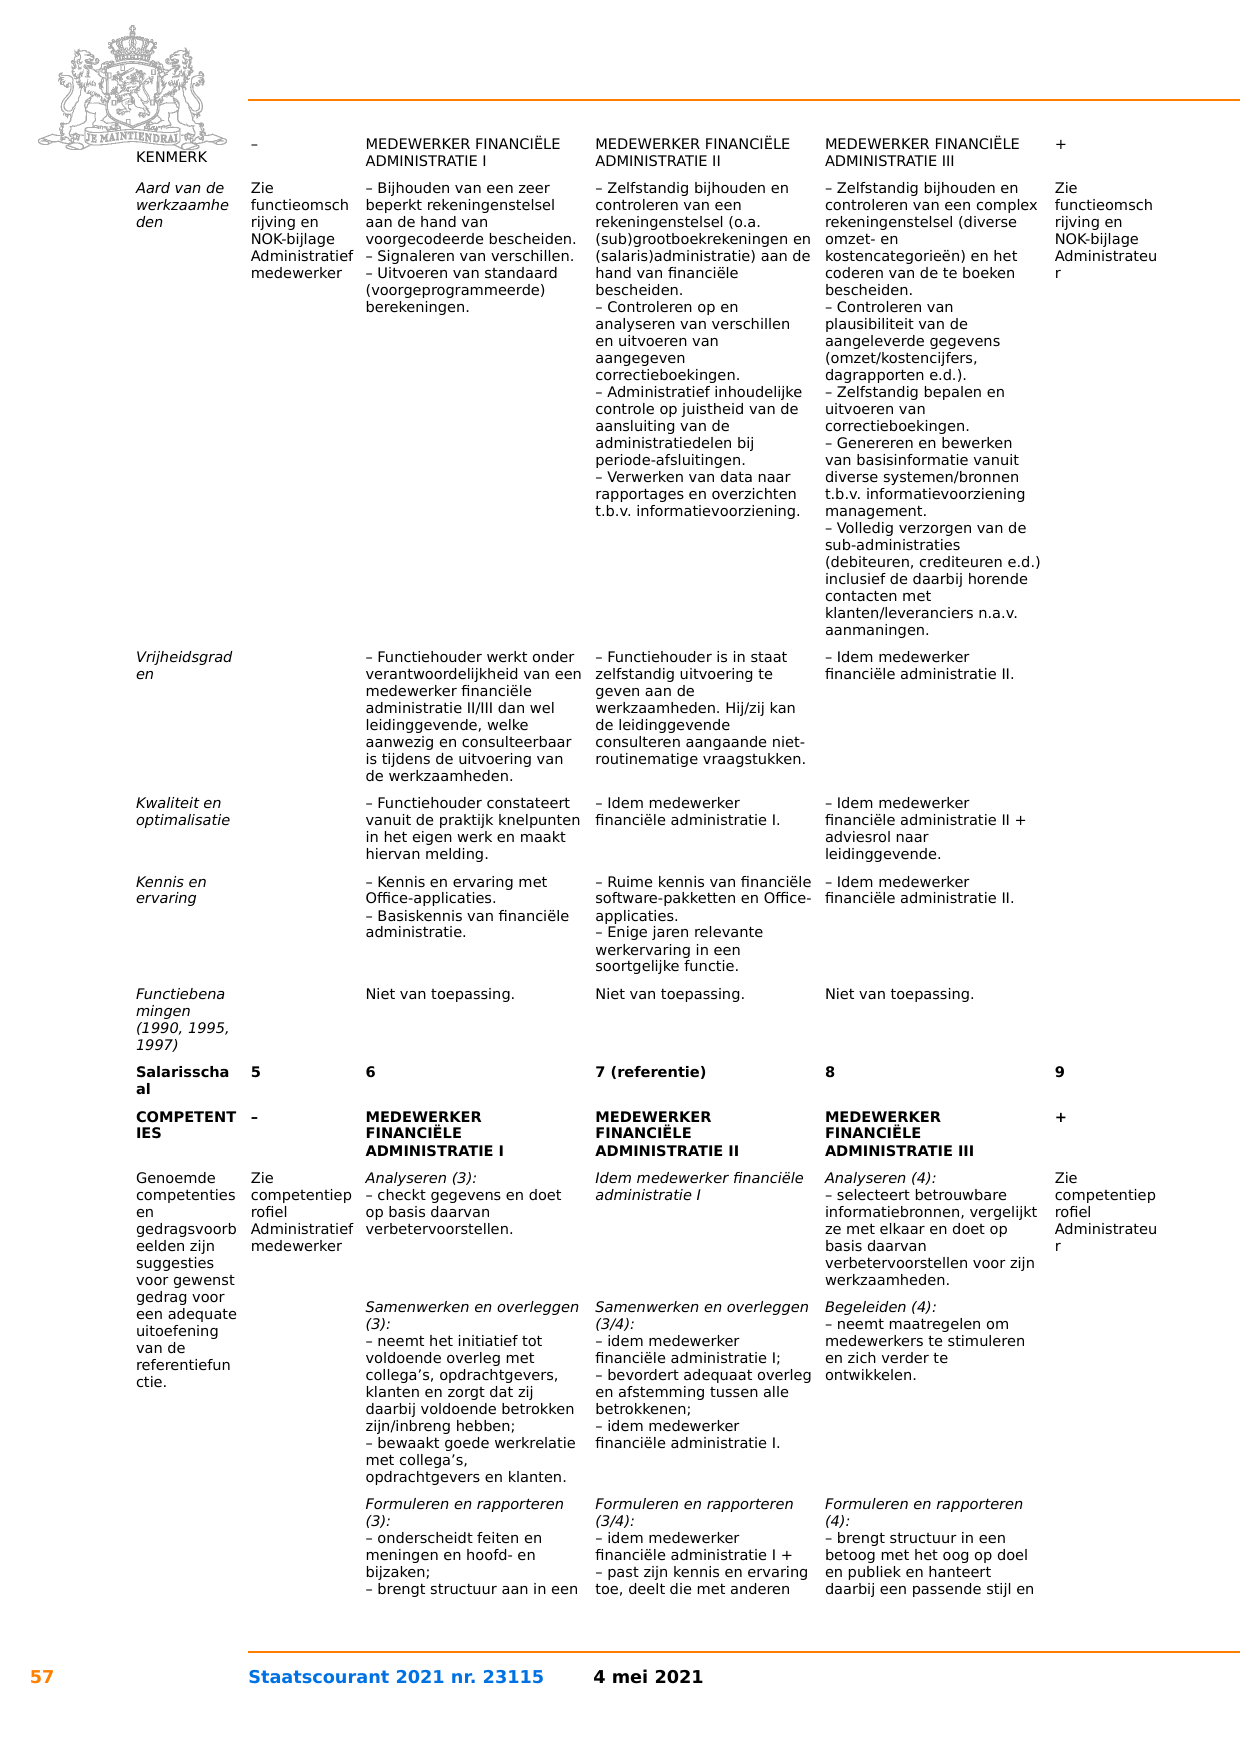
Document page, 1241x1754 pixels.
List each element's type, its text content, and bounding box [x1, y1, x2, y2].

table_cell – Functiehouder is in staat zelfstandig uitvoering te geven aan de werkzaamheden. Hij/zij kan de leidinggevende consulteren aangaande niet-routinematige vraagstukken. [590, 644, 818, 789]
table_cell Samenwerken en overleggen (3): – neemt het initiatief tot voldoende overleg met collega’s, opdrachtgevers, klanten en zorgt dat zij daarbij voldoende betrokken zijn/inbreng hebben; – bewaakt goede werkrelatie met collega’s, opdrachtgevers en klanten. [360, 1294, 589, 1491]
table_cell Kwaliteit en optimalisatie [131, 790, 244, 868]
table_cell – Idem medewerker financiële administratie II + adviesrol naar leidinggevende. [819, 790, 1048, 868]
table_cell Samenwerken en overleggen (3/4): – idem medewerker financiële administratie I; – bevordert adequaat overleg en afstemming tussen alle betrokkenen; – idem medewerker financiële administratie I. [590, 1294, 818, 1491]
table_cell Functiebenamingen (1990, 1995, 1997) [131, 981, 244, 1058]
table_cell COMPETENTIES [131, 1104, 244, 1164]
table_cell – Kennis en ervaring met Office-applicaties. – Basiskennis van financiële administratie. [360, 869, 589, 980]
table_cell Kennis en ervaring [131, 869, 244, 980]
table_header – [245, 131, 359, 174]
table_cell – Functiehouder werkt onder verantwoordelijkheid van een medewerker financiële administratie II/III dan wel leidinggevende, welke aanwezig en consulteerbaar is tijdens de uitvoering van de werkzaamheden. [360, 644, 589, 789]
table_cell Niet van toepassing. [819, 981, 1048, 1058]
table_cell Formuleren en rapporteren (3): – onderscheidt feiten en meningen en hoofd- en bijzaken; – brengt structuur aan in een [360, 1492, 589, 1603]
table_cell MEDEWERKER FINANCIËLE ADMINISTRATIE II [590, 1104, 818, 1164]
table_cell MEDEWERKER FINANCIËLE ADMINISTRATIE I [360, 1104, 589, 1164]
table_header KENMERK [131, 131, 244, 174]
table_cell Aard van de werkzaamheden [131, 175, 244, 643]
table_cell 9 [1049, 1059, 1163, 1103]
table_cell 6 [360, 1059, 589, 1103]
table_cell Idem medewerker financiële administratie I [590, 1165, 818, 1293]
table_cell – Idem medewerker financiële administratie II. [819, 644, 1048, 789]
table_cell – Ruime kennis van financiële software-pakketten en Office-applicaties. – Enige jaren relevante werkervaring in een soortgelijke functie. [590, 869, 818, 980]
table_cell Salarisschaal [131, 1059, 244, 1103]
picture [38, 25, 227, 150]
table_cell Niet van toepassing. [360, 981, 589, 1058]
table_cell – Idem medewerker financiële administratie I. [590, 790, 818, 868]
table_cell 8 [819, 1059, 1048, 1103]
table_cell 5 [245, 1059, 359, 1103]
table_header MEDEWERKER FINANCIËLE ADMINISTRATIE III [819, 131, 1048, 174]
table_cell – Zelfstandig bijhouden en controleren van een rekeningenstelsel (o.a. (sub)grootboekrekeningen en (salaris)administratie) aan de hand van financiële bescheiden. – Controleren op en analyseren van verschillen en uitvoeren van aangegeven correctieboekingen. – Administratief inhoudelijke controle op juistheid van de aansluiting van de administratiedelen bij periode-afsluitingen. – Verwerken van data naar rapportages en overzichten t.b.v. informatievoorziening. [590, 175, 818, 643]
table_cell Formuleren en rapporteren (4): – brengt structuur in een betoog met het oog op doel en publiek en hanteert daarbij een passende stijl en [819, 1492, 1048, 1603]
table_cell Zie competentieprofiel Administratief medewerker [245, 1165, 359, 1603]
table_cell Analyseren (4): – selecteert betrouwbare informatiebronnen, vergelijkt ze met elkaar en doet op basis daarvan verbetervoorstellen voor zijn werkzaamheden. [819, 1165, 1048, 1293]
table_cell Formuleren en rapporteren (3/4): – idem medewerker financiële administratie I + – past zijn kennis en ervaring toe, deelt die met anderen [590, 1492, 818, 1603]
table_cell Vrijheidsgraden [131, 644, 244, 789]
table_cell Analyseren (3): – checkt gegevens en doet op basis daarvan verbetervoorstellen. [360, 1165, 589, 1293]
table_cell Zie functieomschrijving en NOK-bijlage Administrateur [1049, 175, 1163, 1058]
table_cell – Functiehouder constateert vanuit de praktijk knelpunten in het eigen werk en maakt hiervan melding. [360, 790, 589, 868]
table_cell Zie functieomschrijving en NOK-bijlage Administratief medewerker [245, 175, 359, 1058]
table_header MEDEWERKER FINANCIËLE ADMINISTRATIE II [590, 131, 818, 174]
table_header MEDEWERKER FINANCIËLE ADMINISTRATIE I [360, 131, 589, 174]
table_cell Zie competentieprofiel Administrateur [1049, 1165, 1163, 1603]
table_cell – Bijhouden van een zeer beperkt rekeningenstelsel aan de hand van voorgecodeerde bescheiden. – Signaleren van verschillen. – Uitvoeren van standaard (voorgeprogrammeerde) berekeningen. [360, 175, 589, 643]
table_cell Genoemde competenties en gedragsvoorbeelden zijn suggesties voor gewenst gedrag voor een adequate uitoefening van de referentiefunctie. [131, 1165, 244, 1603]
table_cell 7 (referentie) [590, 1059, 818, 1103]
table_cell Begeleiden (4): – neemt maatregelen om medewerkers te stimuleren en zich verder te ontwikkelen. [819, 1294, 1048, 1491]
table_cell – Idem medewerker financiële administratie II. [819, 869, 1048, 980]
table_cell MEDEWERKER FINANCIËLE ADMINISTRATIE III [819, 1104, 1048, 1164]
table_cell + [1049, 1104, 1163, 1164]
table_cell – Zelfstandig bijhouden en controleren van een complex rekeningenstelsel (diverse omzet- en kostencategorieën) en het coderen van de te boeken bescheiden. – Controleren van plausibiliteit van de aangeleverde gegevens (omzet/kostencijfers, dagrapporten e.d.). – Zelfstandig bepalen en uitvoeren van correctieboekingen. – Genereren en bewerken van basisinformatie vanuit diverse systemen/bronnen t.b.v. informatievoorziening management. – Volledig verzorgen van de sub-administraties (debiteuren, crediteuren e.d.) inclusief de daarbij horende contacten met klanten/leveranciers n.a.v. aanmaningen. [819, 175, 1048, 643]
table_cell Niet van toepassing. [590, 981, 818, 1058]
table_header + [1049, 131, 1163, 174]
table_cell – [245, 1104, 359, 1164]
